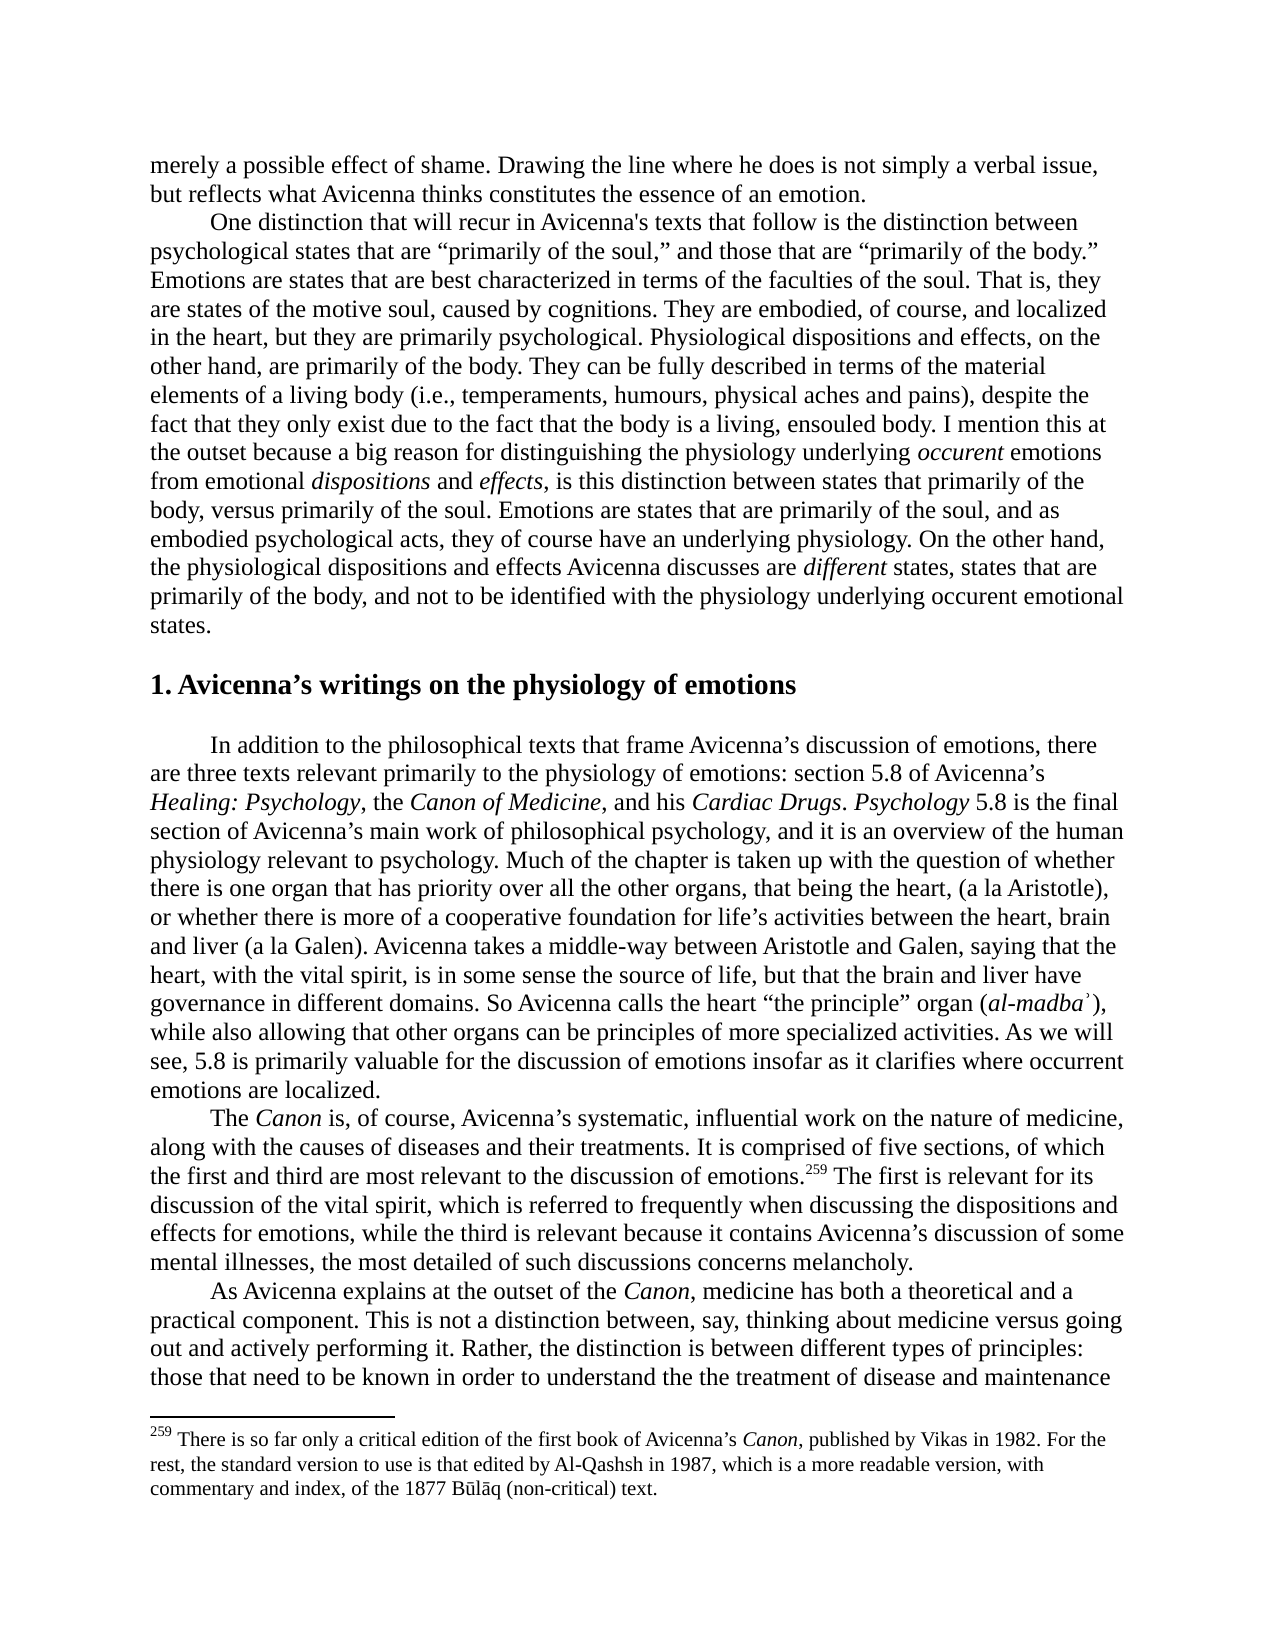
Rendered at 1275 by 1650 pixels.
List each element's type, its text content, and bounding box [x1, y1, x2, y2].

text merely a possible effect of shame. Drawing the line where he does is not simply a verbal issue, but reflects what Avicenna thinks constitutes the essence of an emotion. [150, 150, 1125, 207]
text As Avicenna explains at the outset of the Canon, medicine has both a theoretical and a practical component. This is not a distinction between, say, thinking about medicine versus going out and actively performing it. Rather, the distinction is between different types of principles: those that need to be known in order to understand the the treatment of disease and maintenance [150, 1276, 1125, 1391]
text In addition to the philosophical texts that frame Avicenna’s discussion of emotions, there are three texts relevant primarily to the physiology of emotions: section 5.8 of Avicenna’s Healing: Psychology, the Canon of Medicine, and his Cardiac Drugs. Psychology 5.8 is the final section of Avicenna’s main work of philosophical psychology, and it is an overview of the human physiology relevant to psychology. Much of the chapter is taken up with the question of whether there is one organ that has priority over all the other organs, that being the heart, (a la Aristotle), or whether there is more of a cooperative foundation for life’s activities between the heart, brain and liver (a la Galen). Avicenna takes a middle-way between Aristotle and Galen, saying that the heart, with the vital spirit, is in some sense the source of life, but that the brain and liver have governance in different domains. So Avicenna calls the heart “the principle” organ (al-madbaʾ), while also allowing that other organs can be principles of more specialized activities. As we will see, 5.8 is primarily valuable for the discussion of emotions insofar as it clarifies where occurrent emotions are localized. [150, 730, 1125, 1103]
text There is so far only a critical edition of the first book of Avicenna’s Canon, published by Vikas in 1982. For the rest, the standard version to use is that edited by Al-Qashsh in 1987, which is a more readable version, with commentary and index, of the 1877 Būlāq (non-critical) text. [150, 1423, 1125, 1500]
text The Canon is, of course, Avicenna’s systematic, influential work on the nature of medicine, along with the causes of diseases and their treatments. It is comprised of five sections, of which the first and third are most relevant to the discussion of emotions. The first is relevant for its discussion of the vital spirit, which is referred to frequently when discussing the dispositions and effects for emotions, while the third is relevant because it contains Avicenna’s discussion of some mental illnesses, the most detailed of such discussions concerns melancholy. [150, 1103, 1125, 1276]
text One distinction that will recur in Avicenna's texts that follow is the distinction between psychological states that are “primarily of the soul,” and those that are “primarily of the body.” Emotions are states that are best characterized in terms of the faculties of the soul. That is, they are states of the motive soul, caused by cognitions. They are embodied, of course, and localized in the heart, but they are primarily psychological. Physiological dispositions and effects, on the other hand, are primarily of the body. They can be fully described in terms of the material elements of a living body (i.e., temperaments, humours, physical aches and pains), despite the fact that they only exist due to the fact that the body is a living, ensouled body. I mention this at the outset because a big reason for distinguishing the physiology underlying occurent emotions from emotional dispositions and effects, is this distinction between states that primarily of the body, versus primarily of the soul. Emotions are states that are primarily of the soul, and as embodied psychological acts, they of course have an underlying physiology. On the other hand, the physiological dispositions and effects Avicenna discusses are different states, states that are primarily of the body, and not to be identified with the physiology underlying occurent emotional states. [150, 207, 1125, 639]
subtitle 1. Avicenna’s writings on the physiology of emotions [150, 667, 1125, 701]
